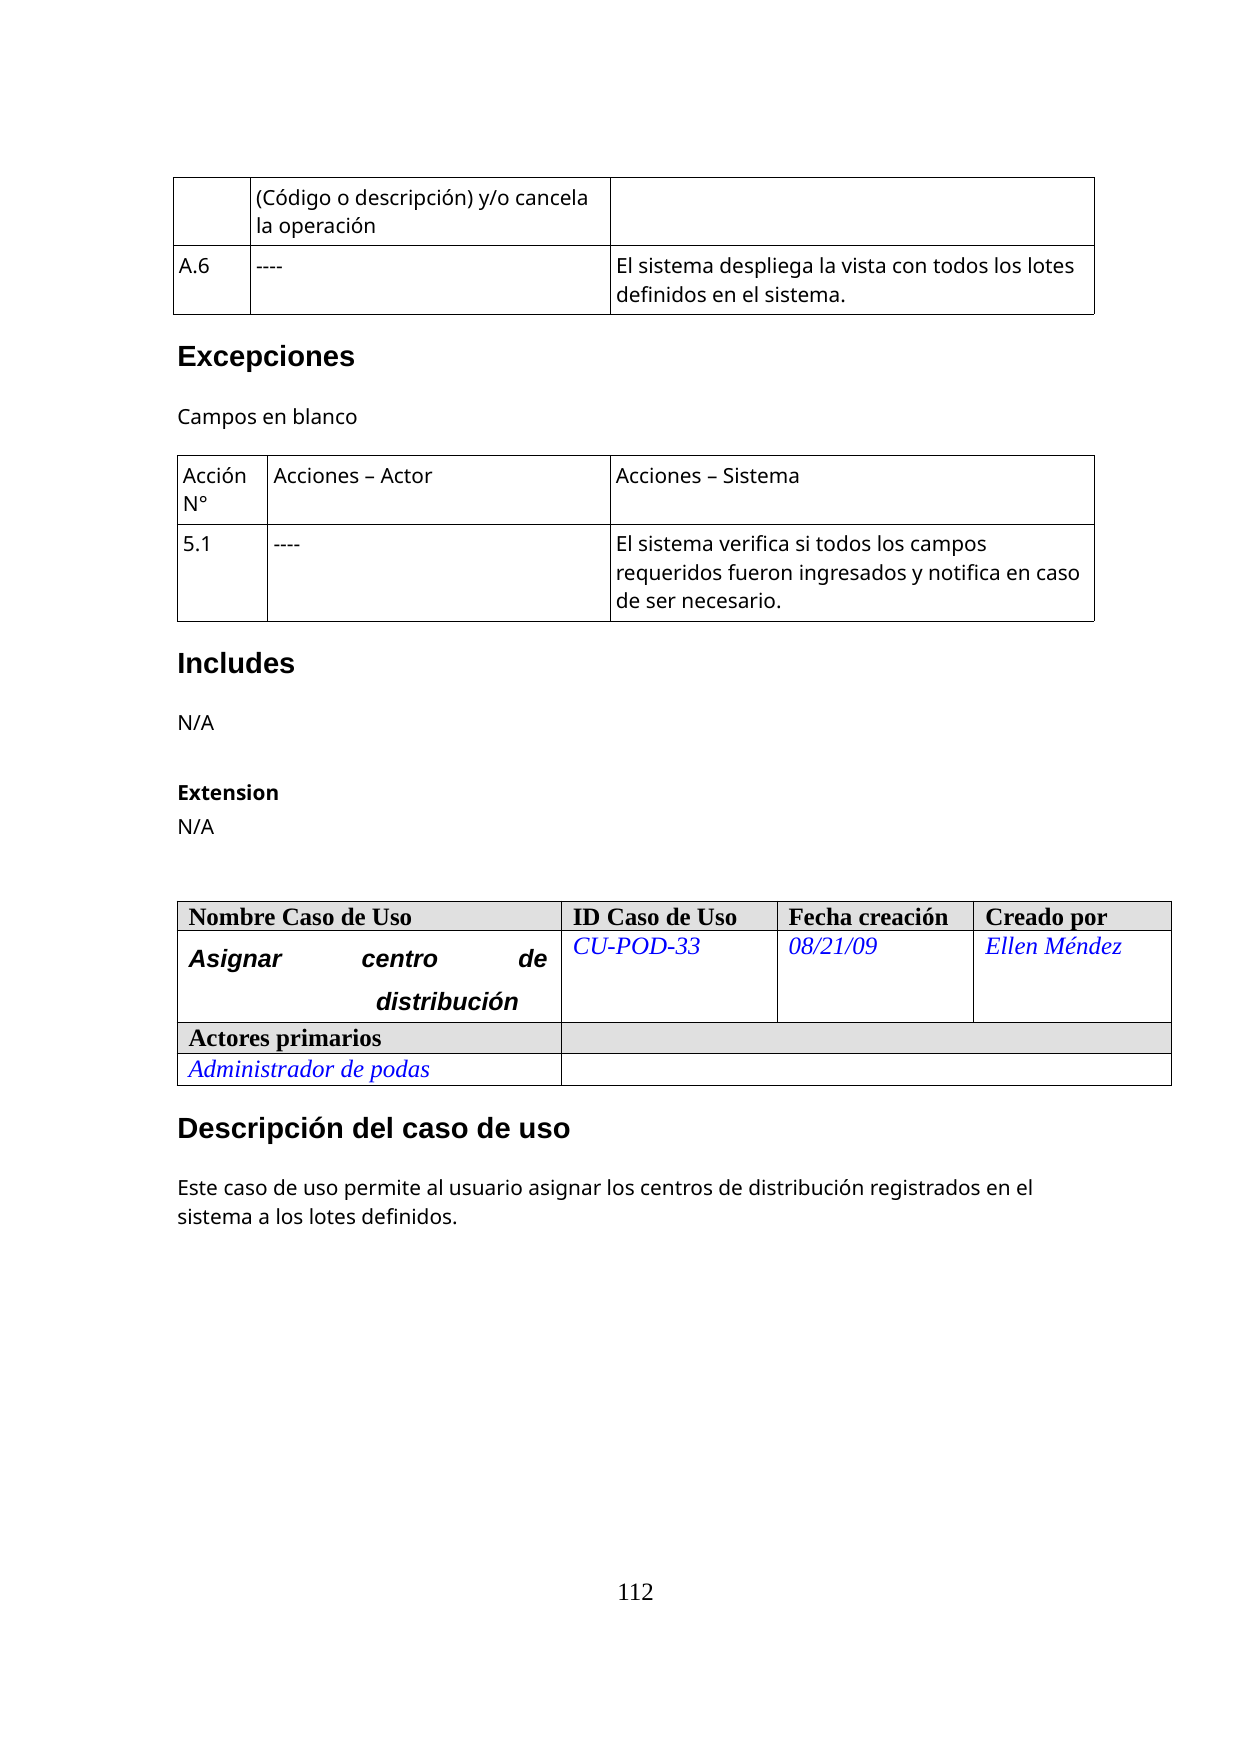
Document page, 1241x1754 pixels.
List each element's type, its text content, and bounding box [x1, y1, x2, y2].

table_cell El sistema verifica si todos los campos requeridos fueron ingresados y notifica en caso de ser necesario. [611, 525, 1094, 621]
table_header Acción N° [178, 456, 267, 524]
table_cell Ellen Méndez [974, 931, 1171, 1022]
text N/A [177, 812, 1093, 841]
subtitle Descripción del caso de uso [177, 1111, 1093, 1144]
table_header Fecha creación [778, 902, 973, 930]
table_cell Actores primarios [178, 1023, 561, 1053]
table_header Acciones – Actor [268, 456, 610, 524]
table_cell 5.1 [178, 525, 267, 621]
table_cell ---- [611, 178, 1094, 245]
table_cell [562, 1023, 1171, 1053]
text Campos en blanco [177, 402, 1093, 430]
table_cell ---- [268, 525, 610, 621]
table_cell Asignar centro de distribución [178, 931, 561, 1022]
table_cell [174, 178, 250, 245]
text Este caso de uso permite al usuario asignar los centros de distribución registrados en el sistema a los lotes definidos. [177, 1173, 1093, 1230]
table_header Nombre Caso de Uso [178, 902, 561, 930]
table_cell [562, 1054, 1171, 1084]
text N/A [177, 708, 1093, 737]
table_cell CU-POD-33 [562, 931, 777, 1022]
table_header Creado por [974, 902, 1171, 930]
subtitle Excepciones [177, 339, 1093, 372]
table_header Acciones – Sistema [611, 456, 1094, 524]
table_cell Administrador de podas [178, 1054, 561, 1084]
table_cell (Código o descripción) y/o cancela la operación [251, 178, 610, 245]
table_cell El sistema despliega la vista con todos los lotes definidos en el sistema. [611, 246, 1094, 314]
table_cell ---- [251, 246, 610, 314]
table_cell A.6 [174, 246, 250, 314]
text Extension [177, 778, 1093, 806]
table_header ID Caso de Uso [562, 902, 777, 930]
table_cell 08/21/09 [778, 931, 973, 1022]
subtitle Includes [177, 646, 1093, 679]
